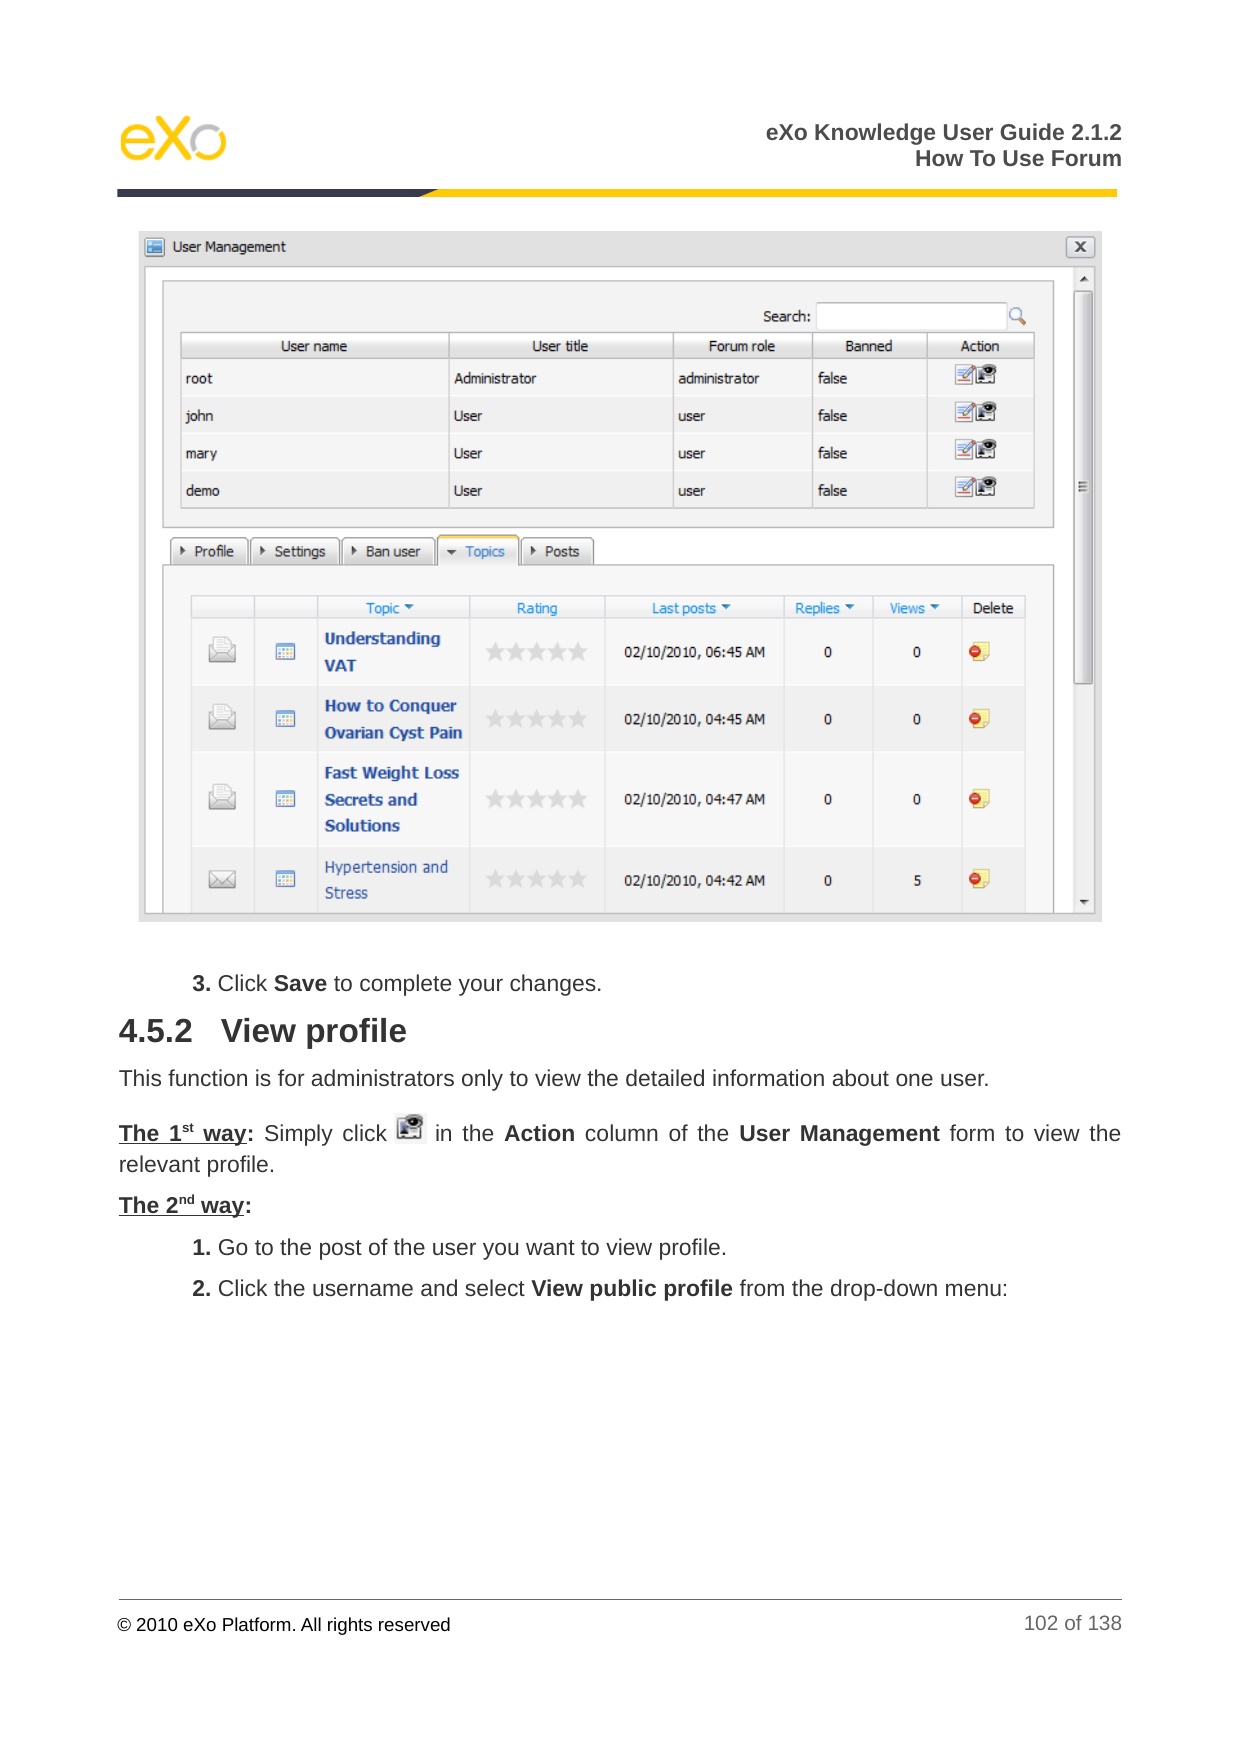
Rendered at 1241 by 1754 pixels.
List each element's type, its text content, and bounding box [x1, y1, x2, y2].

picture [394, 1113, 428, 1144]
list 1. Go to the post of the user you want to view profile. [154, 1234, 1122, 1260]
subtitle View profile [118, 1012, 1122, 1050]
picture [117, 189, 1118, 197]
picture [120, 115, 227, 161]
list 2. Click the username and select View public profile from the drop-down menu: [154, 1275, 1122, 1301]
list The 1st way: Simply clickin the Action column of the User Management form to view the relevant profile. [81, 1106, 1122, 1177]
text The 2nd way: [118, 1192, 1122, 1219]
text This function is for administrators only to view the detailed information about one user. [118, 1065, 1122, 1091]
picture [138, 231, 1102, 922]
list 3. Click Save to complete your changes. [192, 970, 1122, 997]
